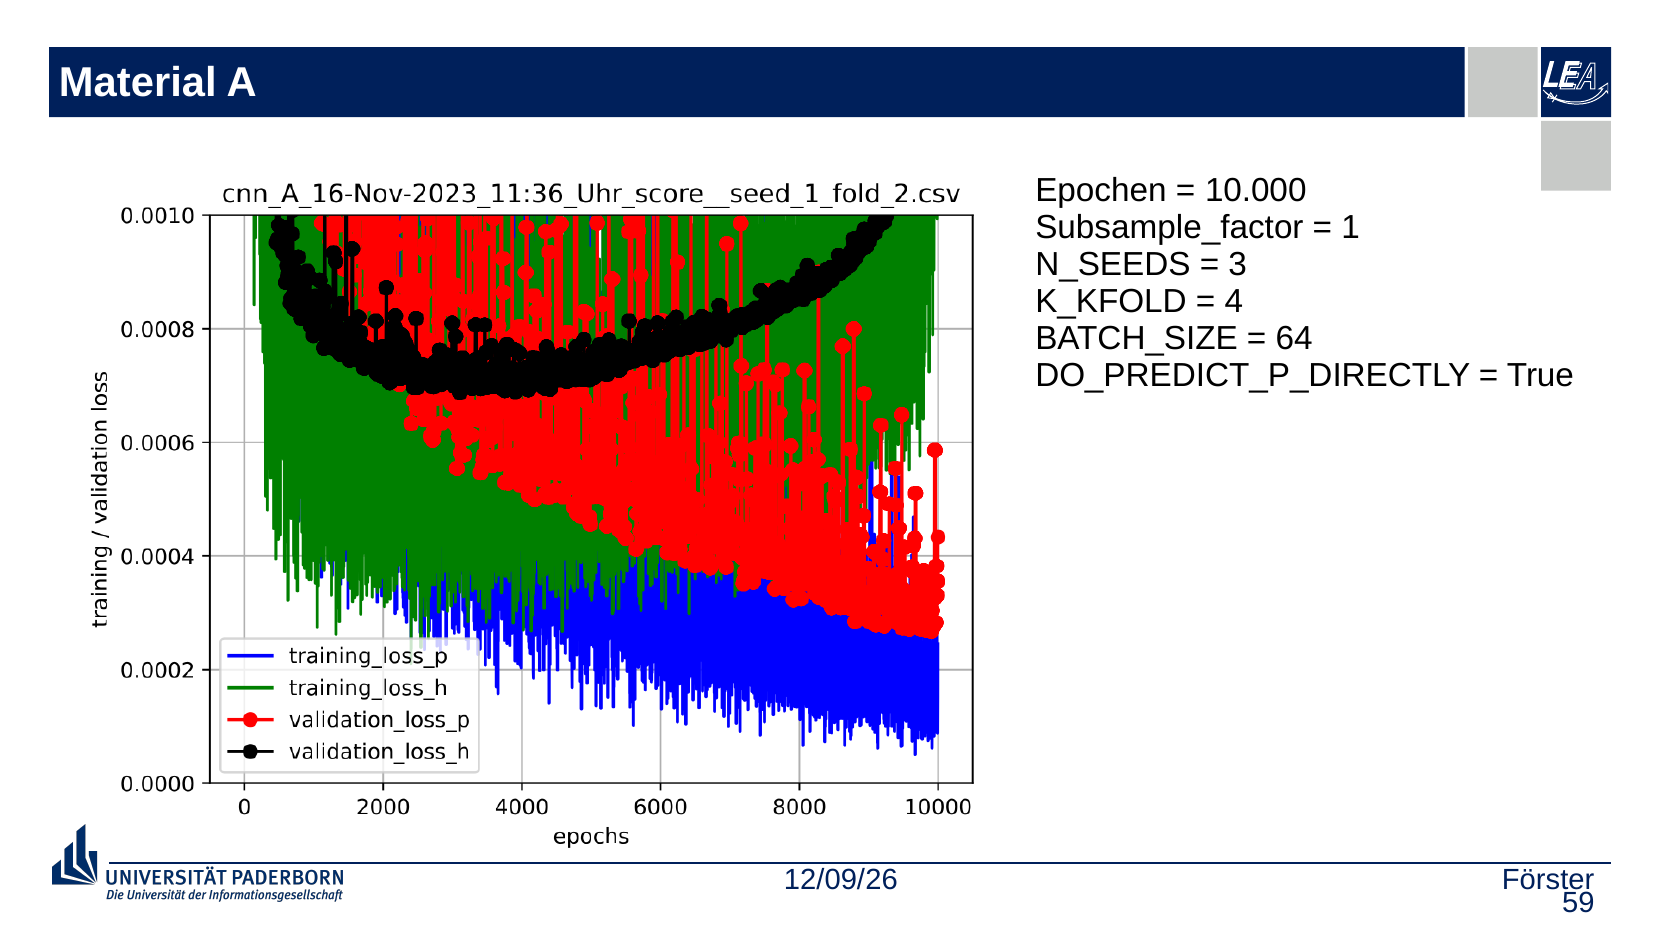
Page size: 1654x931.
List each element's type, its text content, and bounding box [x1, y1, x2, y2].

title Material A [59, 47, 1447, 117]
text_box Epochen = 10.000 Subsample_factor = 1 N_SEEDS = 3 K_KFOLD = 4 BATCH_SIZE = 64 DO_PREDICT_P_DIRECTLY = True [1020, 163, 1625, 532]
picture [52, 177, 982, 902]
